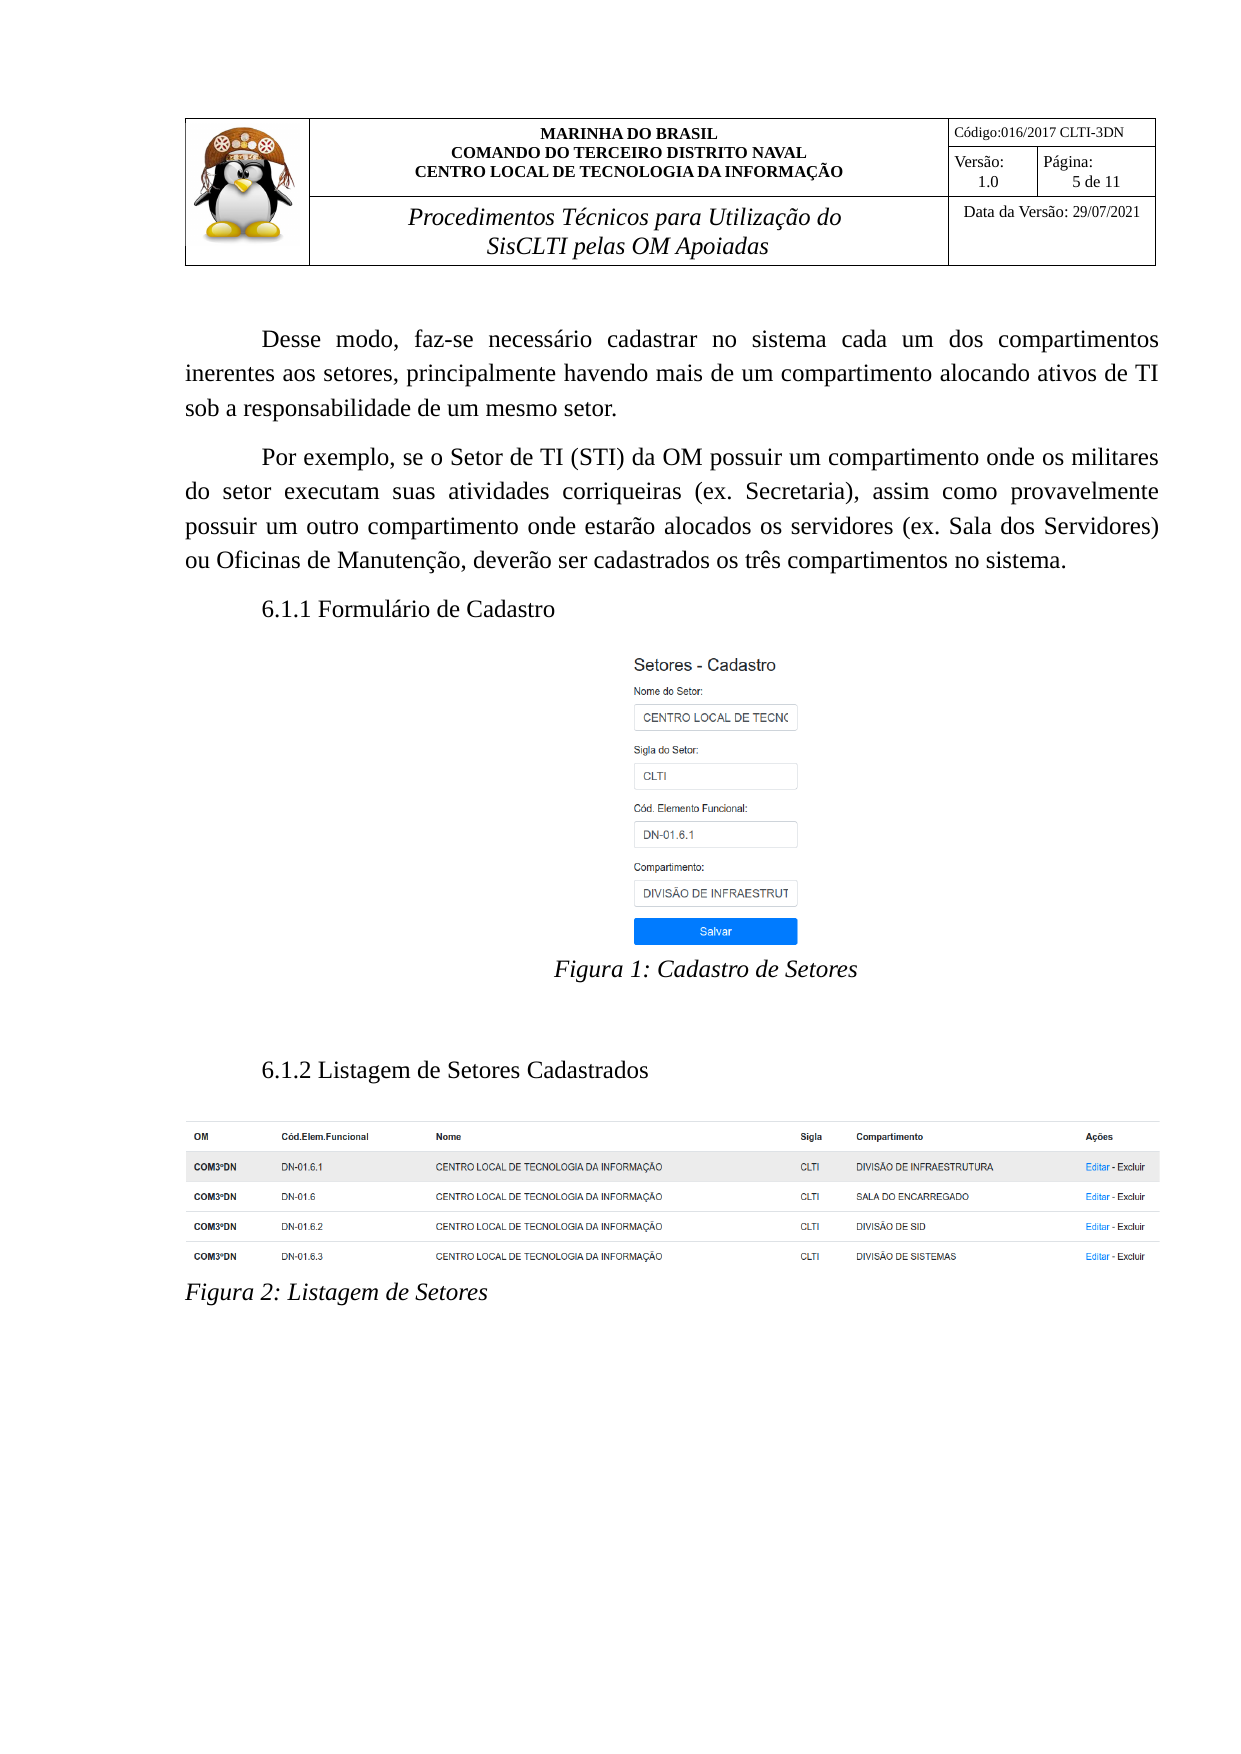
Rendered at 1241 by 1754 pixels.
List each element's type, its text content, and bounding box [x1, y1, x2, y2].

text 6.1.2 Listagem de Setores Cadastrados [185, 1056, 1160, 1084]
text Por exemplo, se o Setor de TI (STI) da OM possuir um compartimento onde os militares do setor executam suas atividades corriqueiras (ex. Secretaria), assim como provavelmente possuir um outro compartimento onde estarão alocados os servidores (ex. Sala dos Servidores) ou Oficinas de Manutenção, deverão ser cadastrados os três compartimentos no sistema. [185, 442, 1160, 574]
text Figura 2: Listagem de Setores [185, 1277, 1160, 1306]
picture [185, 123, 301, 246]
text Figura 1: Cadastro de Setores [554, 955, 878, 983]
picture [625, 648, 807, 955]
text Desse modo, faz-se necessário cadastrar no sistema cada um dos compartimentos inerentes aos setores, principalmente havendo mais de um compartimento alocando ativos de TI sob a responsabilidade de um mesmo setor. [185, 324, 1160, 421]
text 6.1.1 Formulário de Cadastro [185, 594, 1160, 623]
picture [184, 1117, 1160, 1277]
